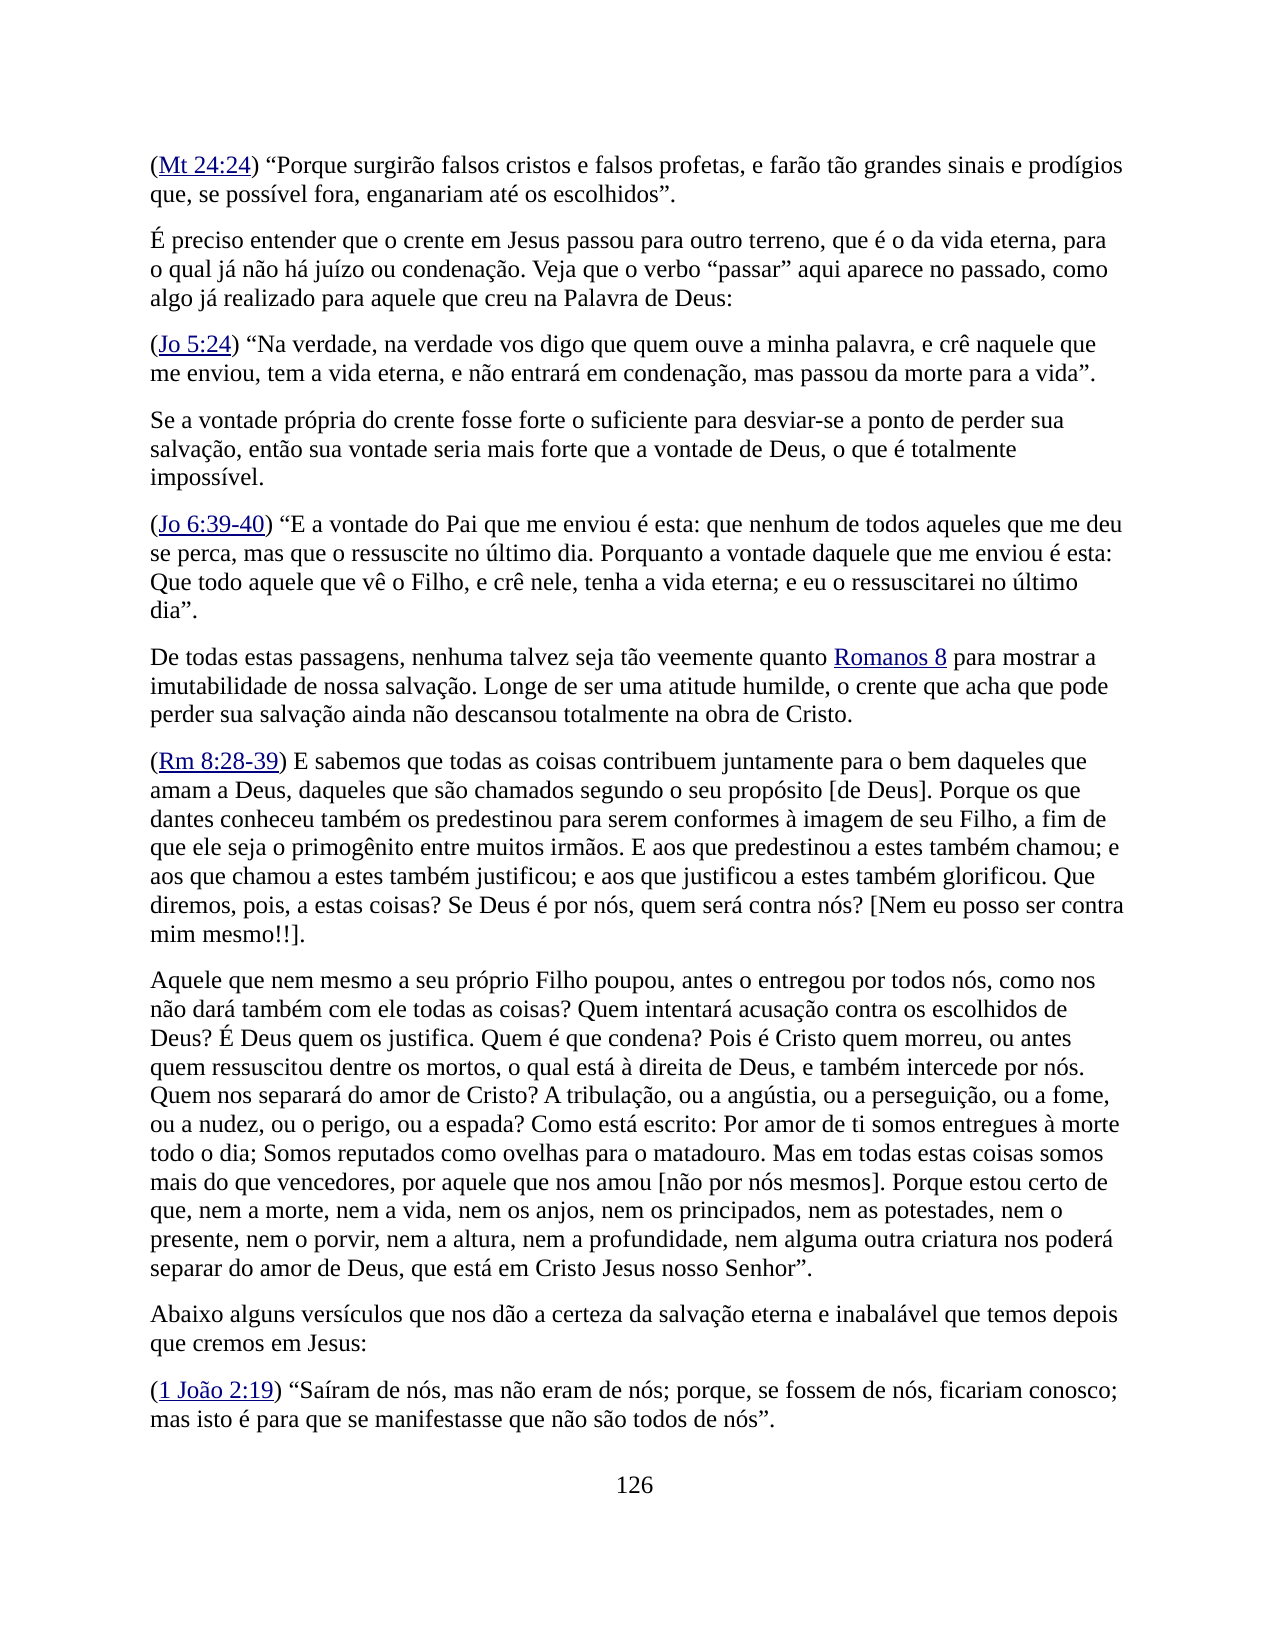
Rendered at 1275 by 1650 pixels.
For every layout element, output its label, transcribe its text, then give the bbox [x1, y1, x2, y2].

text Aquele que nem mesmo a seu próprio Filho poupou, antes o entregou por todos nós, como nos não dará também com ele todas as coisas? Quem intentará acusação contra os escolhidos de Deus? É Deus quem os justifica. Quem é que condena? Pois é Cristo quem morreu, ou antes quem ressuscitou dentre os mortos, o qual está à direita de Deus, e também intercede por nós. Quem nos separará do amor de Cristo? A tribulação, ou a angústia, ou a perseguição, ou a fome, ou a nudez, ou o perigo, ou a espada? Como está escrito: Por amor de ti somos entregues à morte todo o dia; Somos reputados como ovelhas para o matadouro. Mas em todas estas coisas somos mais do que vencedores, por aquele que nos amou [não por nós mesmos]. Porque estou certo de que, nem a morte, nem a vida, nem os anjos, nem os principados, nem as potestades, nem o presente, nem o porvir, nem a altura, nem a profundidade, nem alguma outra criatura nos poderá separar do amor de Deus, que está em Cristo Jesus nosso Senhor”. [150, 965, 1125, 1282]
text (Jo 6:39-40) “E a vontade do Pai que me enviou é esta: que nenhum de todos aqueles que me deu se perca, mas que o ressuscite no último dia. Porquanto a vontade daquele que me enviou é esta: Que todo aquele que vê o Filho, e crê nele, tenha a vida eterna; e eu o ressuscitarei no último dia”. [150, 509, 1125, 624]
text (Jo 5:24) “Na verdade, na verdade vos digo que quem ouve a minha palavra, e crê naquele que me enviou, tem a vida eterna, e não entrará em condenação, mas passou da morte para a vida”. [150, 329, 1125, 387]
text De todas estas passagens, nenhuma talvez seja tão veemente quanto Romanos 8 para mostrar a imutabilidade de nossa salvação. Longe de ser uma atitude humilde, o crente que acha que pode perder sua salvação ainda não descansou totalmente na obra de Cristo. [150, 642, 1125, 728]
text Abaixo alguns versículos que nos dão a certeza da salvação eterna e inabalável que temos depois que cremos em Jesus: [150, 1299, 1125, 1357]
text (Mt 24:24) “Porque surgirão falsos cristos e falsos profetas, e farão tão grandes sinais e prodígios que, se possível fora, enganariam até os escolhidos”. [150, 150, 1125, 207]
text (Rm 8:28-39) E sabemos que todas as coisas contribuem juntamente para o bem daqueles que amam a Deus, daqueles que são chamados segundo o seu propósito [de Deus]. Porque os que dantes conheceu também os predestinou para serem conformes à imagem de seu Filho, a fim de que ele seja o primogênito entre muitos irmãos. E aos que predestinou a estes também chamou; e aos que chamou a estes também justificou; e aos que justificou a estes também glorificou. Que diremos, pois, a estas coisas? Se Deus é por nós, quem será contra nós? [Nem eu posso ser contra mim mesmo!!]. [150, 746, 1125, 947]
text Se a vontade própria do crente fosse forte o suficiente para desviar-se a ponto de perder sua salvação, então sua vontade seria mais forte que a vontade de Deus, o que é totalmente impossível. [150, 405, 1125, 491]
text (1 João 2:19) “Saíram de nós, mas não eram de nós; porque, se fossem de nós, ficariam conosco; mas isto é para que se manifestasse que não são todos de nós”. [150, 1375, 1125, 1432]
text É preciso entender que o crente em Jesus passou para outro terreno, que é o da vida eterna, para o qual já não há juízo ou condenação. Veja que o verbo “passar” aqui aparece no passado, como algo já realizado para aquele que creu na Palavra de Deus: [150, 225, 1125, 312]
